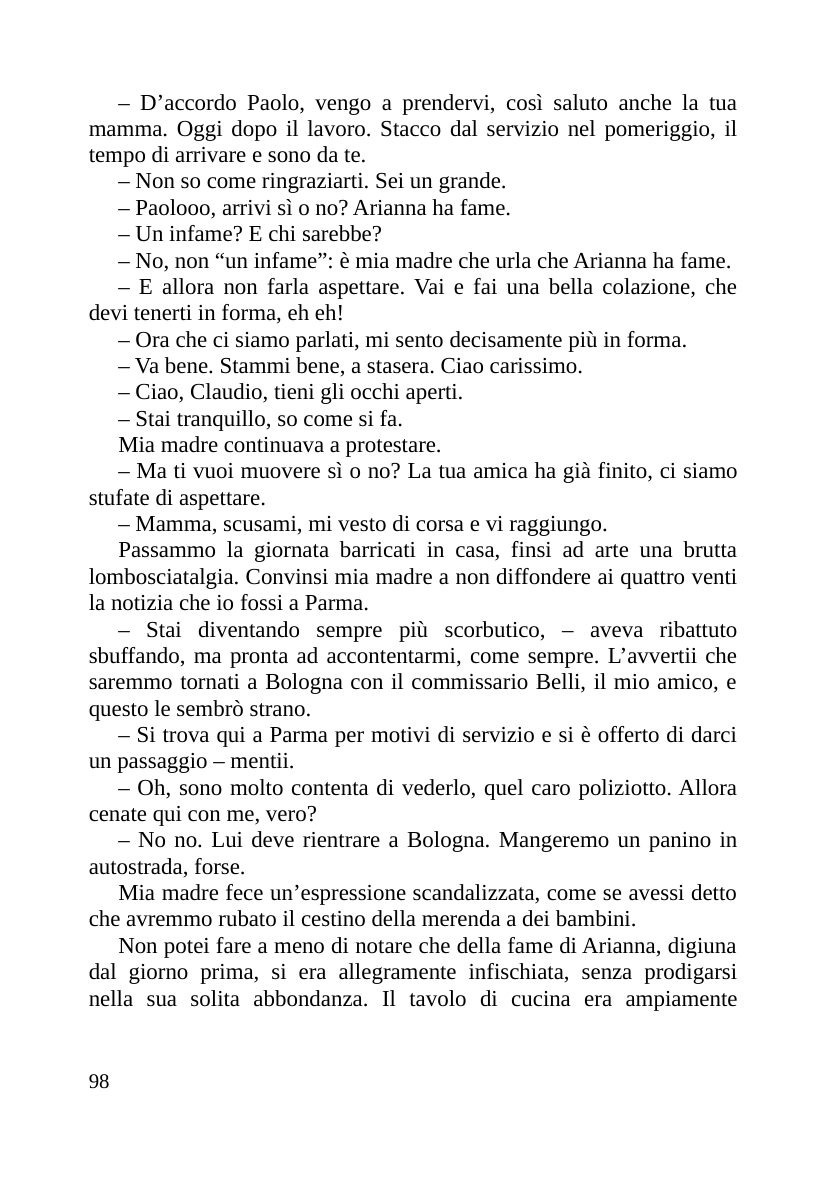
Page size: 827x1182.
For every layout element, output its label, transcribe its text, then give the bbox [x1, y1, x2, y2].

text – Mamma, scusami, mi vesto di corsa e vi raggiungo. [88, 510, 738, 537]
text – Non so come ringraziarti. Sei un grande. [88, 168, 738, 194]
text – Stai diventando sempre più scorbutico, – aveva ribattuto sbuffando, ma pronta ad accontentarmi, come sempre. L’avvertii che saremmo tornati a Bologna con il commissario Belli, il mio amico, e questo le sembrò strano. [88, 616, 738, 721]
text – No, non “un infame”: è mia madre che urla che Arianna ha fame. [88, 247, 738, 273]
text – Un infame? E chi sarebbe? [88, 220, 738, 247]
text – Ma ti vuoi muovere sì o no? La tua amica ha già finito, ci siamo stufate di aspettare. [88, 457, 738, 510]
text – Paolooo, arrivi sì o no? Arianna ha fame. [88, 194, 738, 220]
text – Si trova qui a Parma per motivi di servizio e si è offerto di darci un passaggio – mentii. [88, 721, 738, 774]
text – Ciao, Claudio, tieni gli occhi aperti. [88, 378, 738, 405]
text – Ora che ci siamo parlati, mi sento decisamente più in forma. [88, 326, 738, 352]
text – Va bene. Stammi bene, a stasera. Ciao carissimo. [88, 352, 738, 378]
text – No no. Lui deve rientrare a Bologna. Mangeremo un panino in autostrada, forse. [88, 826, 738, 879]
text Mia madre continuava a protestare. [88, 431, 738, 457]
text Mia madre fece un’espressione scandalizzata, come se avessi detto che avremmo rubato il cestino della merenda a dei bambini. [88, 879, 738, 932]
text – Stai tranquillo, so come si fa. [88, 405, 738, 431]
text Passammo la giornata barricati in casa, finsi ad arte una brutta lombosciatalgia. Convinsi mia madre a non diffondere ai quattro venti la notizia che io fossi a Parma. [88, 537, 738, 616]
text – Oh, sono molto contenta di vederlo, quel caro poliziotto. Allora cenate qui con me, vero? [88, 774, 738, 826]
text Non potei fare a meno di notare che della fame di Arianna, digiuna dal giorno prima, si era allegramente infischiata, senza prodigarsi nella sua solita abbondanza. Il tavolo di cucina era ampiamente [88, 932, 738, 1011]
text – D’accordo Paolo, vengo a prendervi, così saluto anche la tua mamma. Oggi dopo il lavoro. Stacco dal servizio nel pomeriggio, il tempo di arrivare e sono da te. [88, 88, 738, 168]
text – E allora non farla aspettare. Vai e fai una bella colazione, che devi tenerti in forma, eh eh! [88, 273, 738, 326]
